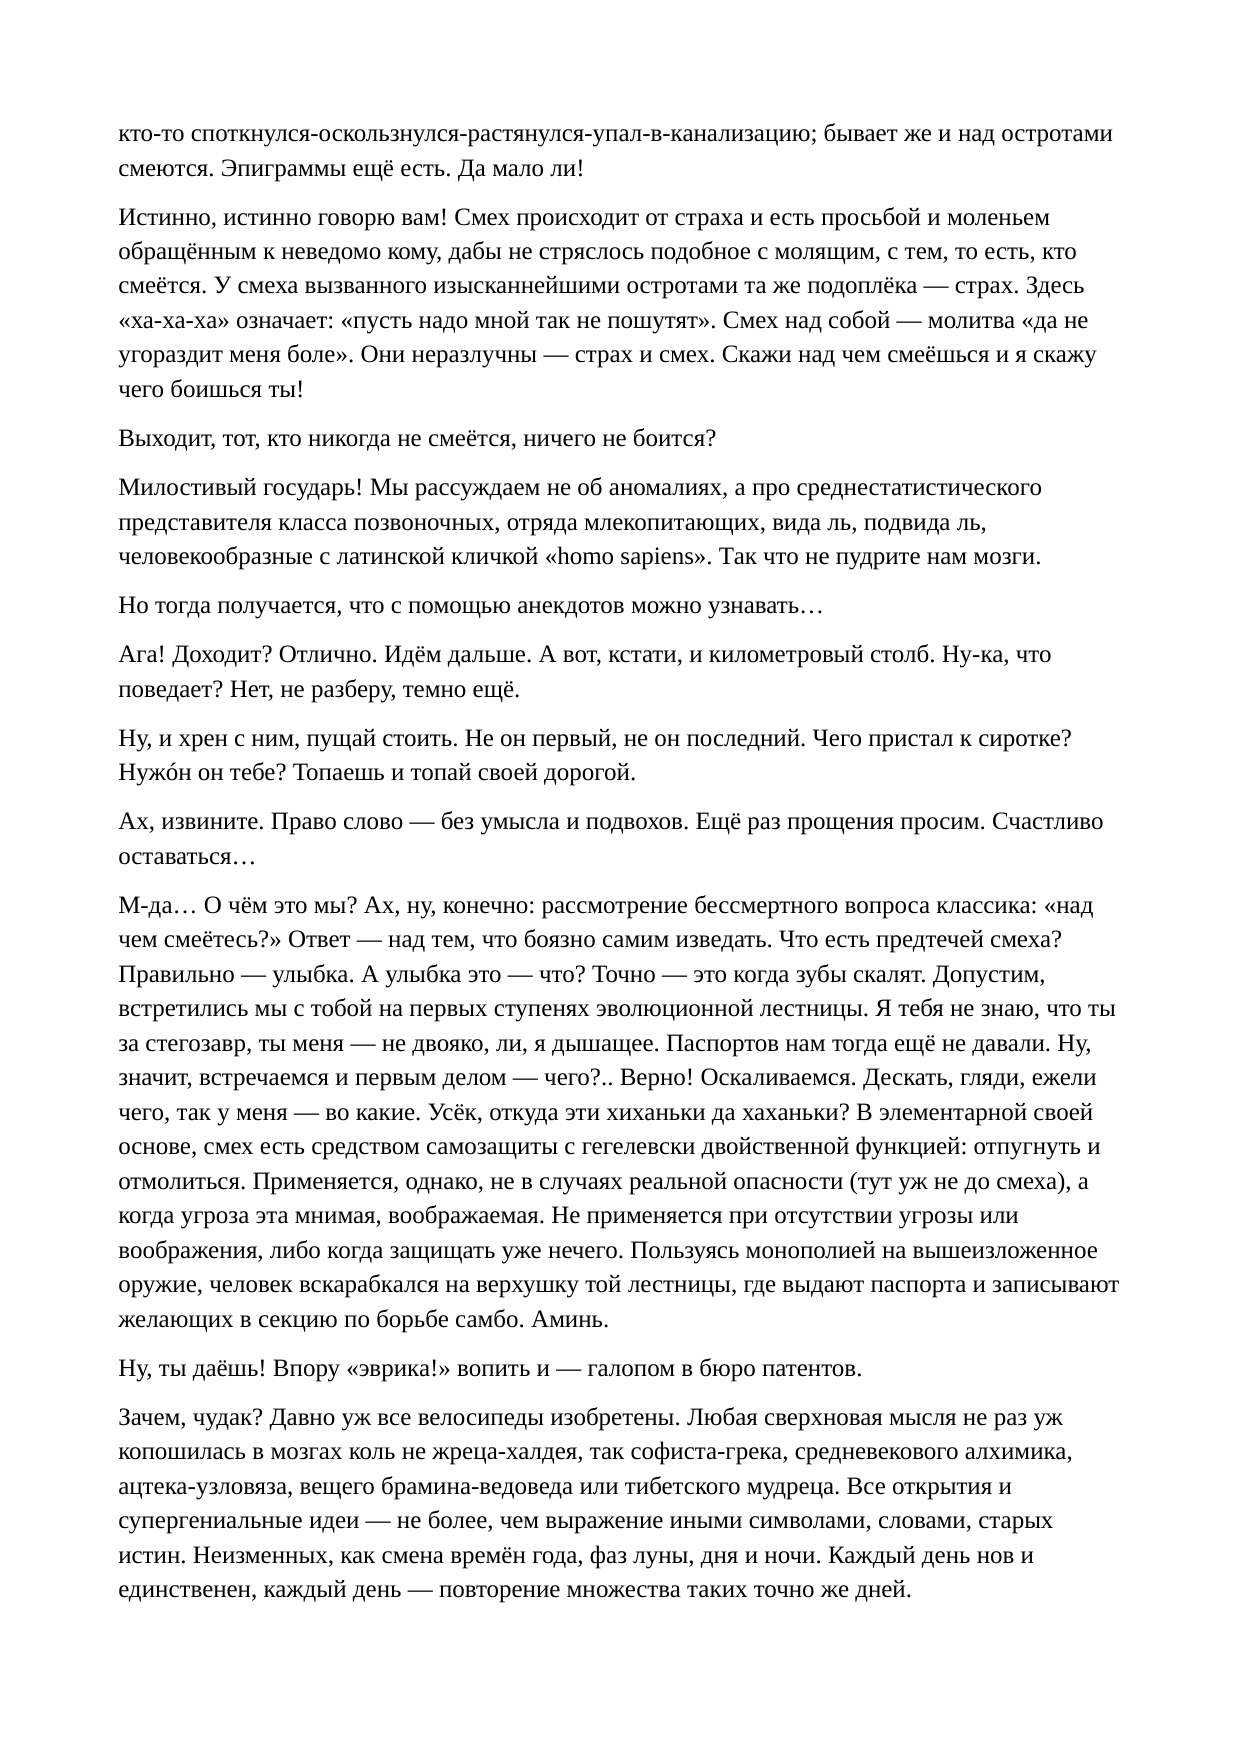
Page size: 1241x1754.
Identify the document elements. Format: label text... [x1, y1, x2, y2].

text Зачем, чудак? Давно уж все велосипеды изобретены. Любая сверхновая мысля не раз уж копошилась в мозгах коль не жреца-халдея, так софиста-грека, средневекового алхимика, ацтека-узловяза, вещего брамина-ведоведа или тибетского мудреца. Все открытия и супергениальные идеи — не более, чем выражение иными символами, словами, старых истин. Неизменных, как смена времён года, фаз луны, дня и ночи. Каждый день нов и единственен, каждый день — повторение множества таких точно же дней. [118, 1402, 1122, 1603]
text Истинно, истинно говорю вам! Смех происходит от страха и есть просьбой и моленьем обращённым к неведомо кому, дабы не стряслось подобное с молящим, с тем, то есть, кто смеётся. У смеха вызванного изысканнейшими остротами та же подоплёка — страх. Здесь «ха-ха-ха» означает: «пусть надо мной так не пошутят». Смех над собой — молитва «да не угораздит меня боле». Они неразлучны — страх и смех. Скажи над чем смеёшься и я скажу чего боишься ты! [118, 202, 1122, 403]
text Ну, ты даёшь! Впору «эврика!» вопить и — галопом в бюро патентов. [118, 1353, 1122, 1381]
text М-да… О чём это мы? Ах, ну, конечно: рассмотрение бессмертного вопроса классика: «над чем смеётесь?» Ответ — над тем, что боязно самим изведать. Что есть предтечей смеха? Правильно — улыбка. А улыбка это — что? Точно — это когда зубы скалят. Допустим, встретились мы с тобой на первых ступенях эволюционной лестницы. Я тебя не знаю, что ты за стегозавр, ты меня — не двояко, ли, я дышащее. Паспортов нам тогда ещё не давали. Ну, значит, встречаемся и первым делом — чего?.. Верно! Оскаливаемся. Дескать, гляди, ежели чего, так у меня — во какие. Усёк, откуда эти хиханьки да хаханьки? В элементарной своей основе, смех есть средством самозащиты с гегелевски двойственной функцией: отпугнуть и отмолиться. Применяется, однако, не в случаях реальной опасности (тут уж не до смеха), а когда угроза эта мнимая, воображаемая. Не применяется при отсутствии угрозы или воображения, либо когда защищать уже нечего. Пользуясь монополией на вышеизложенное оружие, человек вскарабкался на верхушку той лестницы, где выдают паспорта и записывают желающих в секцию по борьбе самбо. Аминь. [118, 890, 1122, 1332]
text Но тогда получается, что с помощью анекдотов можно узнавать… [118, 590, 1122, 619]
text Ну, и хрен с ним, пущай стоить. Не он первый, не он последний. Чего пристал к сиротке? Нужóн он тебе? Топаешь и топай своей дорогой. [118, 723, 1122, 786]
text Выходит, тот, кто никогда не смеётся, ничего не боится? [118, 423, 1122, 452]
text Ага! Доходит? Отлично. Идём дальше. А вот, кстати, и километровый столб. Ну-ка, что поведает? Нет, не разберу, темно ещё. [118, 639, 1122, 702]
text Ах, извините. Право слово — без умысла и подвохов. Ещё раз прощения просим. Счастливо оставаться… [118, 806, 1122, 869]
text Милостивый государь! Мы рассуждаем не об аномалиях, а про среднестатистического представителя класса позвоночных, отряда млекопитающих, вида ль, подвида ль, человекообразные с латинской кличкой «homo sapiens». Так что не пудрите нам мозги. [118, 472, 1122, 570]
text кто-то споткнулся-оскользнулся-растянулся-упал-в-канализацию; бывает же и над остротами смеются. Эпиграммы ещё есть. Да мало ли! [118, 118, 1122, 181]
